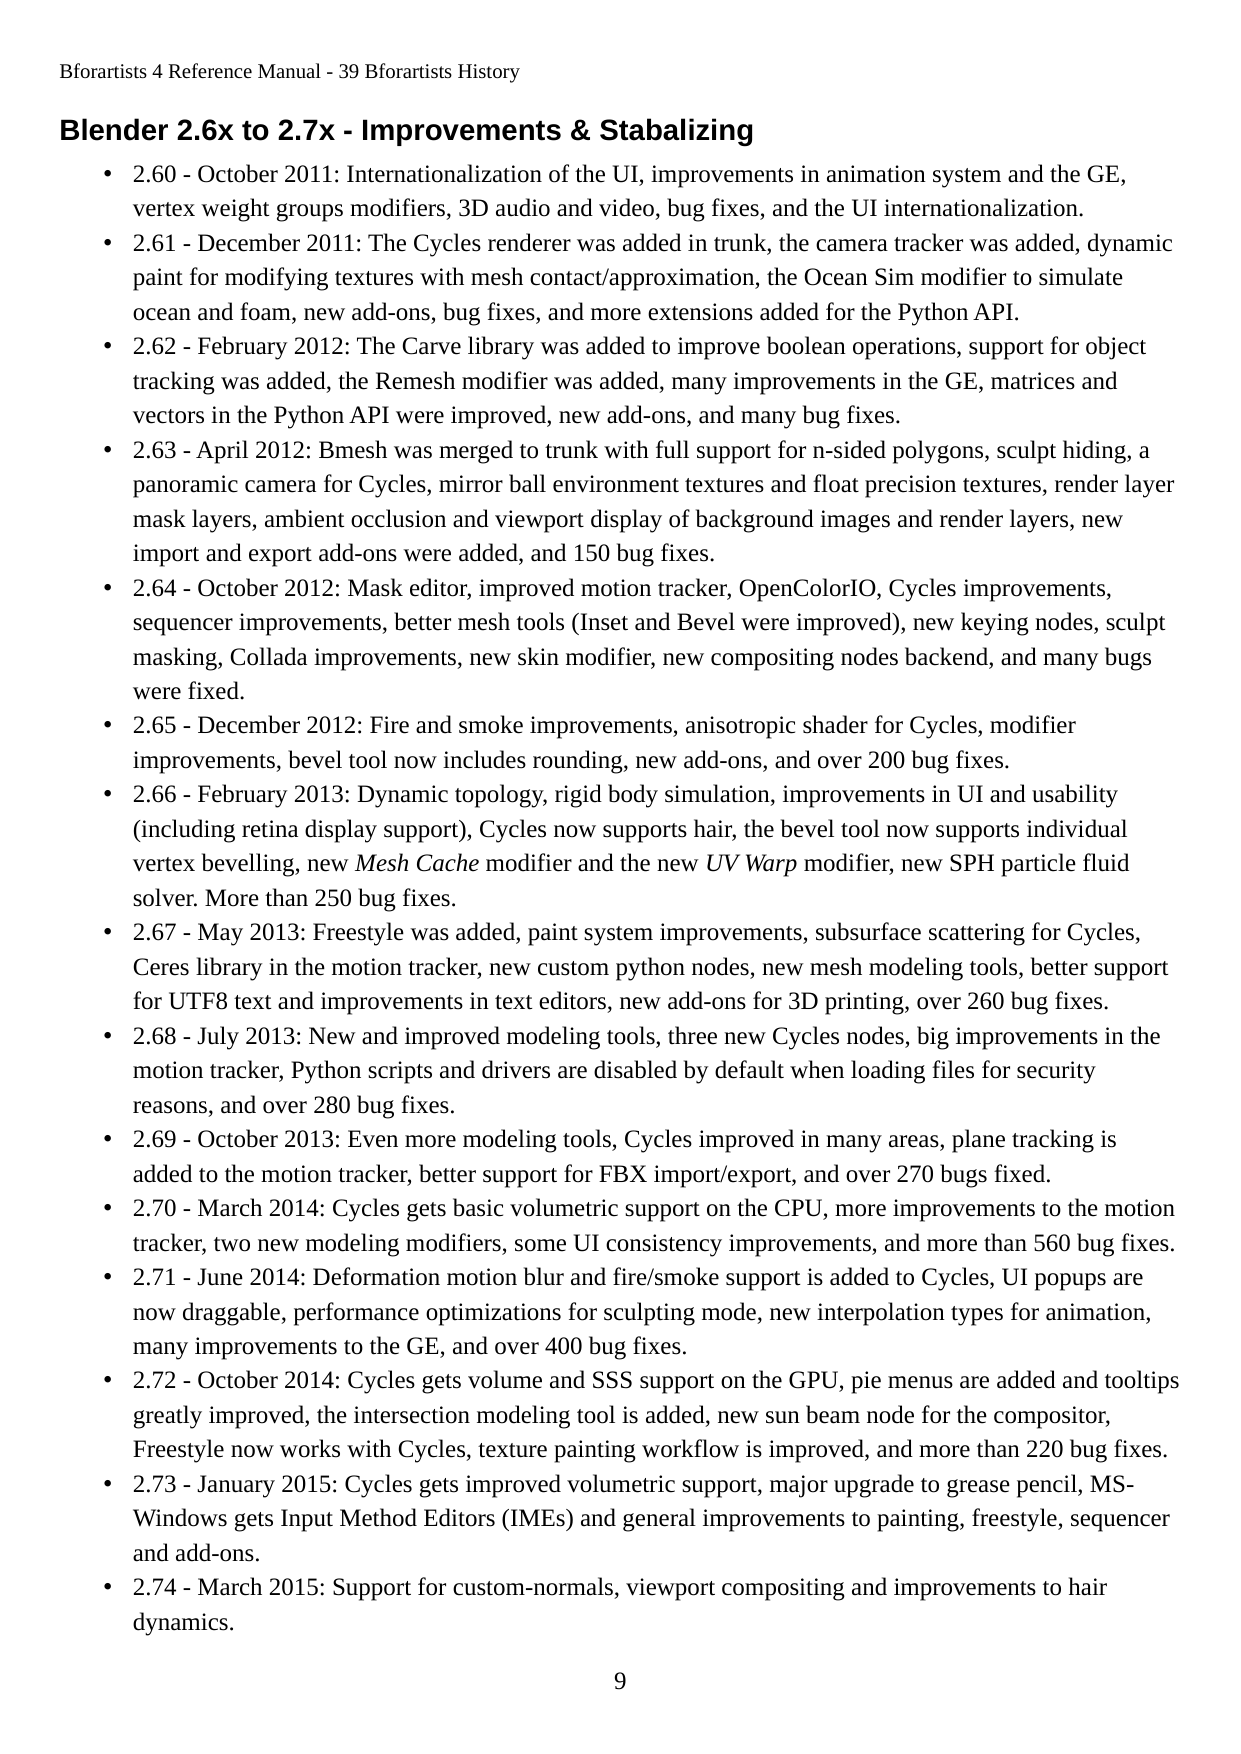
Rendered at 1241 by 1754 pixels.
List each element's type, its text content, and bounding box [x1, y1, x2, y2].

list 2.65 - December 2012: Fire and smoke improvements, anisotropic shader for Cycles, modifier improvements, bevel tool now includes rounding, new add-ons, and over 200 bug fixes. [103, 711, 1181, 774]
list 2.69 - October 2013: Even more modeling tools, Cycles improved in many areas, plane tracking is added to the motion tracker, better support for FBX import/export, and over 270 bugs fixed. [103, 1124, 1181, 1187]
list 2.63 - April 2012: Bmesh was merged to trunk with full support for n-sided polygons, sculpt hiding, a panoramic camera for Cycles, mirror ball environment textures and float precision textures, render layer mask layers, ambient occlusion and viewport display of background images and render layers, new import and export add-ons were added, and 150 bug fixes. [103, 435, 1181, 567]
list 2.74 - March 2015: Support for custom-normals, viewport compositing and improvements to hair dynamics. [103, 1572, 1181, 1636]
list 2.66 - February 2013: Dynamic topology, rigid body simulation, improvements in UI and usability (including retina display support), Cycles now supports hair, the bevel tool now supports individual vertex bevelling, new Mesh Cache modifier and the new UV Warp modifier, new SPH particle fluid solver. More than 250 bug fixes. [103, 779, 1181, 912]
list 2.60 - October 2011: Internationalization of the UI, improvements in animation system and the GE, vertex weight groups modifiers, 3D audio and video, bug fixes, and the UI internationalization. [103, 159, 1181, 222]
list 2.64 - October 2012: Mask editor, improved motion tracker, OpenColorIO, Cycles improvements, sequencer improvements, better mesh tools (Inset and Bevel were improved), new keying nodes, sculpt masking, Collada improvements, new skin modifier, new compositing nodes backend, and many bugs were fixed. [103, 573, 1181, 705]
list 2.73 - January 2015: Cycles gets improved volumetric support, major upgrade to grease pencil, MS-Windows gets Input Method Editors (IMEs) and general improvements to painting, freestyle, sequencer and add-ons. [103, 1469, 1181, 1567]
subtitle Blender 2.6x to 2.7x - Improvements & Stabalizing [59, 113, 1181, 146]
list 2.72 - October 2014: Cycles gets volume and SSS support on the GPU, pie menus are added and tooltips greatly improved, the intersection modeling tool is added, new sun beam node for the compositor, Freestyle now works with Cycles, texture painting workflow is improved, and more than 220 bug fixes. [103, 1366, 1181, 1463]
list 2.71 - June 2014: Deformation motion blur and fire/smoke support is added to Cycles, UI popups are now draggable, performance optimizations for sculpting mode, new interpolation types for animation, many improvements to the GE, and over 400 bug fixes. [103, 1262, 1181, 1360]
list 2.61 - December 2011: The Cycles renderer was added in trunk, the camera tracker was added, dynamic paint for modifying textures with mesh contact/approximation, the Ocean Sim modifier to simulate ocean and foam, new add-ons, bug fixes, and more extensions added for the Python API. [103, 228, 1181, 326]
list 2.67 - May 2013: Freestyle was added, paint system improvements, subsurface scattering for Cycles, Ceres library in the motion tracker, new custom python nodes, new mesh modeling tools, better support for UTF8 text and improvements in text editors, new add-ons for 3D printing, over 260 bug fixes. [103, 917, 1181, 1015]
list 2.70 - March 2014: Cycles gets basic volumetric support on the CPU, more improvements to the motion tracker, two new modeling modifiers, some UI consistency improvements, and more than 560 bug fixes. [103, 1193, 1181, 1256]
list 2.62 - February 2012: The Carve library was added to improve boolean operations, support for object tracking was added, the Remesh modifier was added, many improvements in the GE, matrices and vectors in the Python API were improved, new add-ons, and many bug fixes. [103, 331, 1181, 429]
list 2.68 - July 2013: New and improved modeling tools, three new Cycles nodes, big improvements in the motion tracker, Python scripts and drivers are disabled by default when loading files for security reasons, and over 280 bug fixes. [103, 1021, 1181, 1118]
